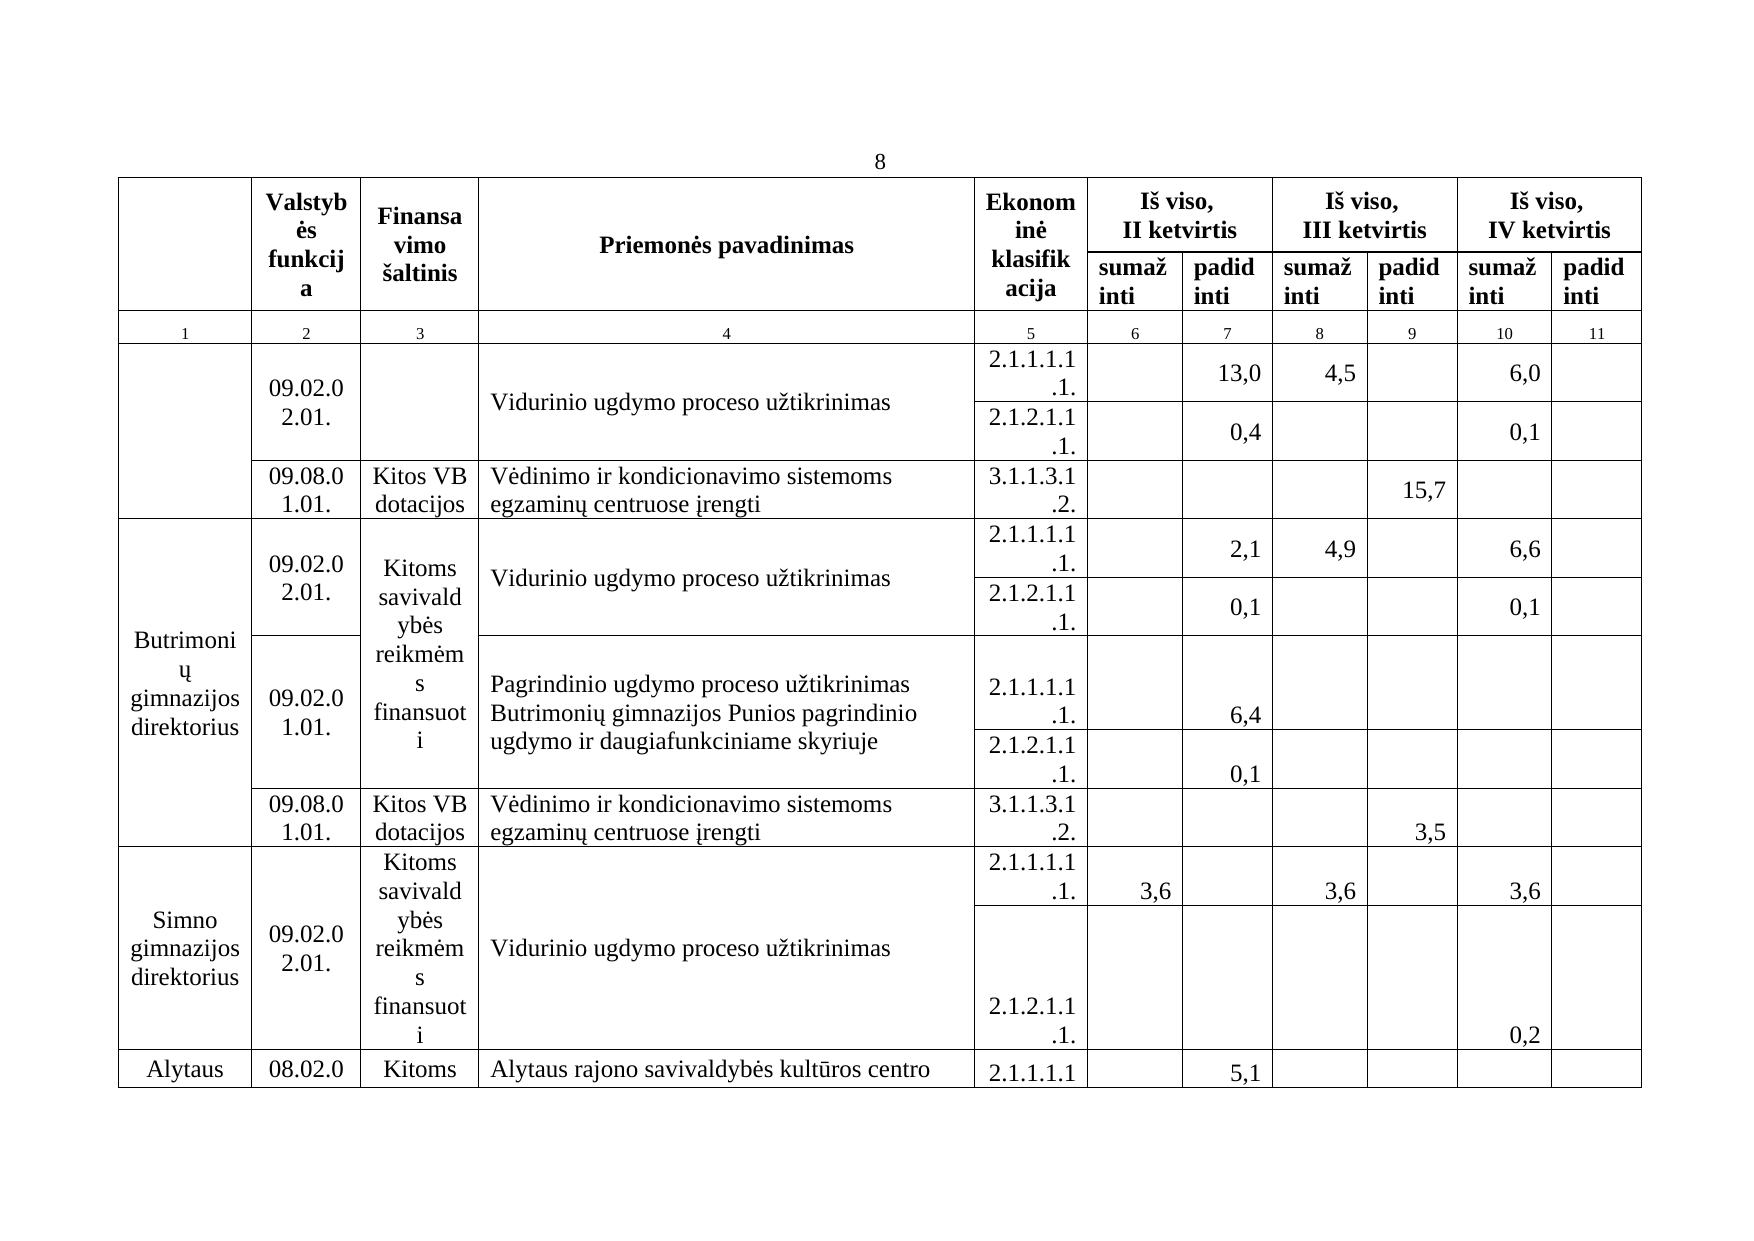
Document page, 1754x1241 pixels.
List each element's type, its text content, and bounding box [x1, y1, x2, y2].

table_cell [1088, 402, 1182, 460]
table_cell [1088, 461, 1182, 518]
table_cell 09.08.01.01. [252, 789, 360, 846]
table_header Finansavimo šaltinis [361, 178, 478, 310]
table_cell 0,1 [1183, 578, 1272, 635]
table_cell 08.02.0 [252, 1050, 360, 1087]
table_cell 0,1 [1183, 730, 1272, 788]
table_cell [1458, 461, 1551, 518]
table_cell 0,4 [1183, 402, 1272, 460]
table_cell 3,5 [1368, 789, 1457, 846]
table_header [119, 178, 251, 310]
table_cell 10 [1458, 311, 1551, 343]
table_cell Alytaus rajono savivaldybės kultūros centro [479, 1050, 974, 1087]
table_cell Vidurinio ugdymo proceso užtikrinimas [479, 847, 974, 1048]
table_cell [1088, 519, 1182, 577]
table_cell 2.1.2.1.1.1. [975, 906, 1087, 1048]
table_cell [1458, 636, 1551, 729]
table_cell [361, 344, 478, 460]
table_cell [1458, 1050, 1551, 1087]
table_cell 2.1.2.1.1.1. [975, 402, 1087, 460]
table_cell [1088, 578, 1182, 635]
table_cell [1273, 636, 1367, 729]
table_cell 6,0 [1458, 344, 1551, 401]
table_cell [1368, 1050, 1457, 1087]
table_header Iš viso, II ketvirtis [1088, 178, 1272, 251]
table_cell [1273, 730, 1367, 788]
table_cell 9 [1368, 311, 1457, 343]
table_cell Kitos VB dotacijos [361, 789, 478, 846]
table_cell [1273, 789, 1367, 846]
table_cell [1552, 906, 1641, 1048]
table_cell 4,5 [1273, 344, 1367, 401]
table_cell [1368, 730, 1457, 788]
table_cell Vidurinio ugdymo proceso užtikrinimas [479, 344, 974, 460]
table_cell Vėdinimo ir kondicionavimo sistemoms egzaminų centruose įrengti [479, 461, 974, 518]
table_cell [1368, 578, 1457, 635]
table_cell Alytaus [119, 1050, 251, 1087]
table_cell [1183, 906, 1272, 1048]
table_cell [1368, 847, 1457, 905]
table_cell [1552, 1050, 1641, 1087]
table_cell Vėdinimo ir kondicionavimo sistemoms egzaminų centruose įrengti [479, 789, 974, 846]
table_cell 09.02.02.01. [252, 519, 360, 635]
table_cell 1 [119, 311, 251, 343]
table_cell [119, 344, 251, 460]
table_header Iš viso, IV ketvirtis [1458, 178, 1641, 251]
table_cell [1088, 906, 1182, 1048]
table_cell [1552, 402, 1641, 460]
table_cell Kitoms [361, 1050, 478, 1087]
table_cell [1183, 789, 1272, 846]
table_cell 09.02.02.01. [252, 847, 360, 1048]
table_cell [1088, 730, 1182, 788]
table_header Priemonės pavadinimas [479, 178, 974, 310]
table_cell Simno gimnazijos direktorius [119, 847, 251, 1048]
table_cell Kitoms savivaldybės reikmėms finansuoti [361, 847, 478, 1048]
table_header Valstybės funkcija [252, 178, 360, 310]
table_cell 0,1 [1458, 578, 1551, 635]
table_cell 0,1 [1458, 402, 1551, 460]
table_cell 2,1 [1183, 519, 1272, 577]
table_cell 3 [361, 311, 478, 343]
table_cell 2.1.2.1.1.1. [975, 730, 1087, 788]
table_cell 2.1.1.1.1.1. [975, 847, 1087, 905]
table_cell [1273, 578, 1367, 635]
table_cell 3,6 [1088, 847, 1182, 905]
table_cell sumažinti [1088, 253, 1182, 310]
table_cell padidinti [1552, 253, 1641, 310]
table_cell sumažinti [1458, 253, 1551, 310]
table_cell [1088, 1050, 1182, 1087]
table_cell [1552, 847, 1641, 905]
table_cell [1368, 402, 1457, 460]
table_cell [1273, 461, 1367, 518]
table_cell 2.1.1.1.1.1. [975, 519, 1087, 577]
table_cell [1368, 344, 1457, 401]
table_cell [1552, 578, 1641, 635]
table_cell 6 [1088, 311, 1182, 343]
table_cell 8 [1273, 311, 1367, 343]
table_cell [119, 460, 251, 518]
table_cell Kitos VB dotacijos [361, 461, 478, 518]
table_cell 6,6 [1458, 519, 1551, 577]
table_cell Butrimonių gimnazijos direktorius [119, 519, 251, 846]
table_cell sumažinti [1273, 253, 1367, 310]
table_cell [1088, 636, 1182, 729]
table_cell 4,9 [1273, 519, 1367, 577]
table_cell [1552, 519, 1641, 577]
table_cell 3,6 [1458, 847, 1551, 905]
table_cell 0,2 [1458, 906, 1551, 1048]
table_cell [1088, 789, 1182, 846]
table_cell 3.1.1.3.1.2. [975, 461, 1087, 518]
table_cell 09.08.01.01. [252, 461, 360, 518]
table_cell 3,6 [1273, 847, 1367, 905]
table_cell 09.02.01.01. [252, 636, 360, 788]
table_header Iš viso, III ketvirtis [1273, 178, 1457, 251]
table_cell [1368, 636, 1457, 729]
table_cell 4 [479, 311, 974, 343]
table_cell 15,7 [1368, 461, 1457, 518]
table_cell padidinti [1183, 253, 1272, 310]
table_cell Pagrindinio ugdymo proceso užtikrinimas Butrimonių gimnazijos Punios pagrindinio ugdymo ir daugiafunkciniame skyriuje [479, 636, 974, 788]
table_cell 11 [1552, 311, 1641, 343]
table_cell 7 [1183, 311, 1272, 343]
table_cell 13,0 [1183, 344, 1272, 401]
table_cell [1552, 636, 1641, 729]
table_cell padidinti [1368, 253, 1457, 310]
table_cell [1368, 519, 1457, 577]
table_cell [1183, 461, 1272, 518]
table_cell 5,1 [1183, 1050, 1272, 1087]
table_cell 2.1.1.1.1 [975, 1050, 1087, 1087]
table_cell [1273, 906, 1367, 1048]
table_cell [1273, 1050, 1367, 1087]
table_cell [1552, 730, 1641, 788]
table_cell 6,4 [1183, 636, 1272, 729]
table_cell 5 [975, 311, 1087, 343]
table_cell 2.1.1.1.1.1. [975, 344, 1087, 401]
table_cell 2.1.2.1.1.1. [975, 578, 1087, 635]
table_cell Vidurinio ugdymo proceso užtikrinimas [479, 519, 974, 635]
table_cell [1088, 344, 1182, 401]
table_cell 2 [252, 311, 360, 343]
table_cell 3.1.1.3.1.2. [975, 789, 1087, 846]
table_cell [1552, 789, 1641, 846]
table_header Ekonominė klasifikacija [975, 178, 1087, 310]
table_cell 09.02.02.01. [252, 344, 360, 460]
table_cell 2.1.1.1.1.1. [975, 636, 1087, 729]
table_cell [1552, 344, 1641, 401]
table_cell Kitoms savivaldybės reikmėms finansuoti [361, 519, 478, 788]
table_cell [1273, 402, 1367, 460]
table_cell [1368, 906, 1457, 1048]
table_cell [1552, 461, 1641, 518]
table_cell [1458, 730, 1551, 788]
table_cell [1183, 847, 1272, 905]
table_cell [1458, 789, 1551, 846]
